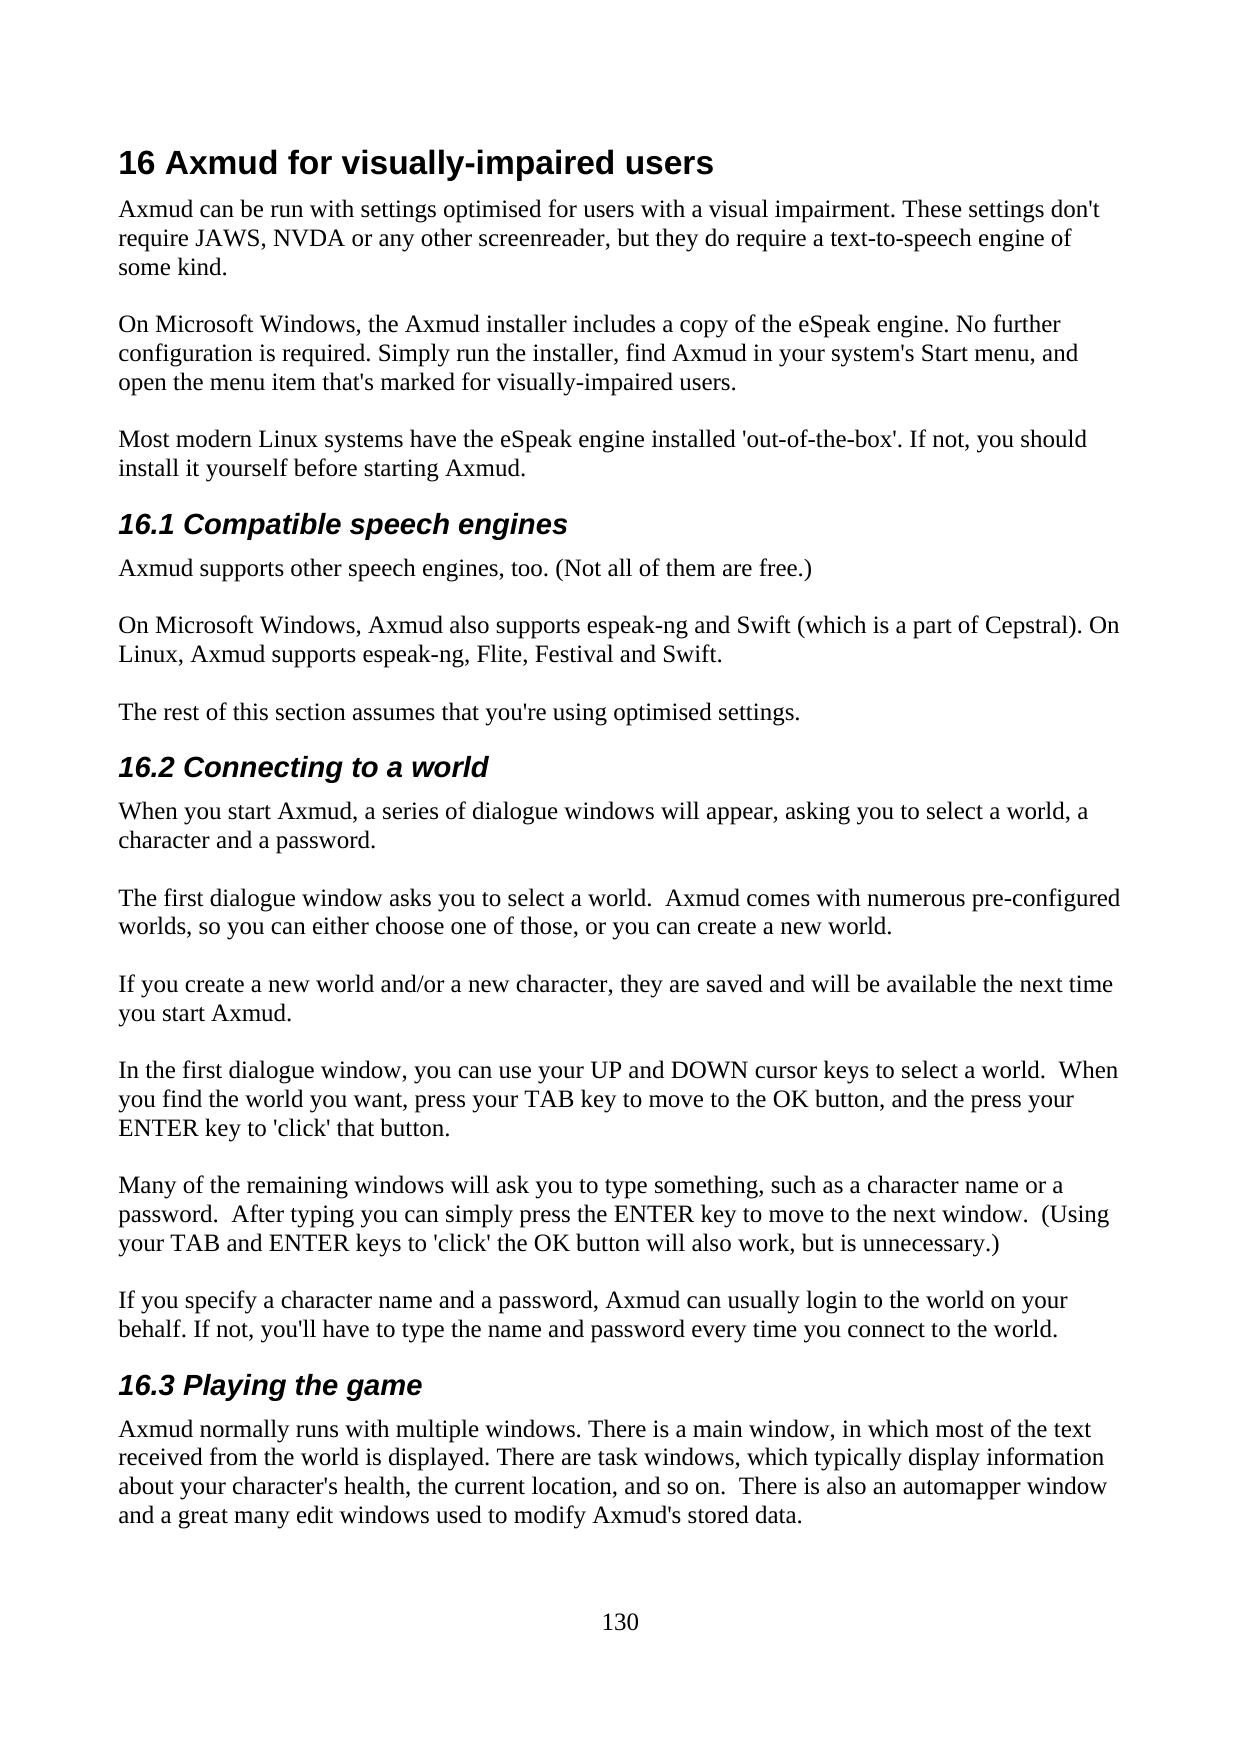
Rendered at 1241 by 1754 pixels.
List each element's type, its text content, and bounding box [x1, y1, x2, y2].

text When you start Axmud, a series of dialogue windows will appear, asking you to select a world, a character and a password. [118, 796, 1122, 854]
text Axmud supports other speech engines, too. (Not all of them are free.) [118, 553, 1122, 582]
text If you create a new world and/or a new character, they are saved and will be available the next time you start Axmud. [118, 969, 1122, 1026]
text The first dialogue window asks you to select a world. Axmud comes with numerous pre-configured worlds, so you can either choose one of those, or you can create a new world. [118, 883, 1122, 940]
text Axmud normally runs with multiple windows. There is a main window, in which most of the text received from the world is displayed. There are task windows, which typically display information about your character's health, the current location, and so on. There is also an automapper window and a great many edit windows used to modify Axmud's stored data. [118, 1414, 1122, 1529]
text If you specify a character name and a password, Axmud can usually login to the world on your behalf. If not, you'll have to type the name and password every time you connect to the world. [118, 1285, 1122, 1343]
subtitle 16 Axmud for visually-impaired users [118, 143, 1122, 182]
subtitle 16.2 Connecting to a world [118, 750, 1122, 784]
subtitle 16.3 Playing the game [118, 1368, 1122, 1401]
text In the first dialogue window, you can use your UP and DOWN cursor keys to select a world. When you find the world you want, press your TAB key to move to the OK button, and the press your ENTER key to 'click' that button. [118, 1055, 1122, 1141]
text Most modern Linux systems have the eSpeak engine installed 'out-of-the-box'. If not, you should install it yourself before starting Axmud. [118, 424, 1122, 482]
text On Microsoft Windows, Axmud also supports espeak-ng and Swift (which is a part of Cepstral). On Linux, Axmud supports espeak-ng, Flite, Festival and Swift. [118, 610, 1122, 668]
text Many of the remaining windows will ask you to type something, such as a character name or a password. After typing you can simply press the ENTER key to move to the next window. (Using your TAB and ENTER keys to 'click' the OK button will also work, but is unnecessary.) [118, 1170, 1122, 1256]
text The rest of this section assumes that you're using optimised settings. [118, 697, 1122, 725]
text Axmud can be run with settings optimised for users with a visual impairment. These settings don't require JAWS, NVDA or any other screenreader, but they do require a text-to-speech engine of some kind. [118, 194, 1122, 281]
text On Microsoft Windows, the Axmud installer includes a copy of the eSpeak engine. No further configuration is required. Simply run the installer, find Axmud in your system's Start menu, and open the menu item that's marked for visually-impaired users. [118, 309, 1122, 396]
subtitle 16.1 Compatible speech engines [118, 507, 1122, 540]
